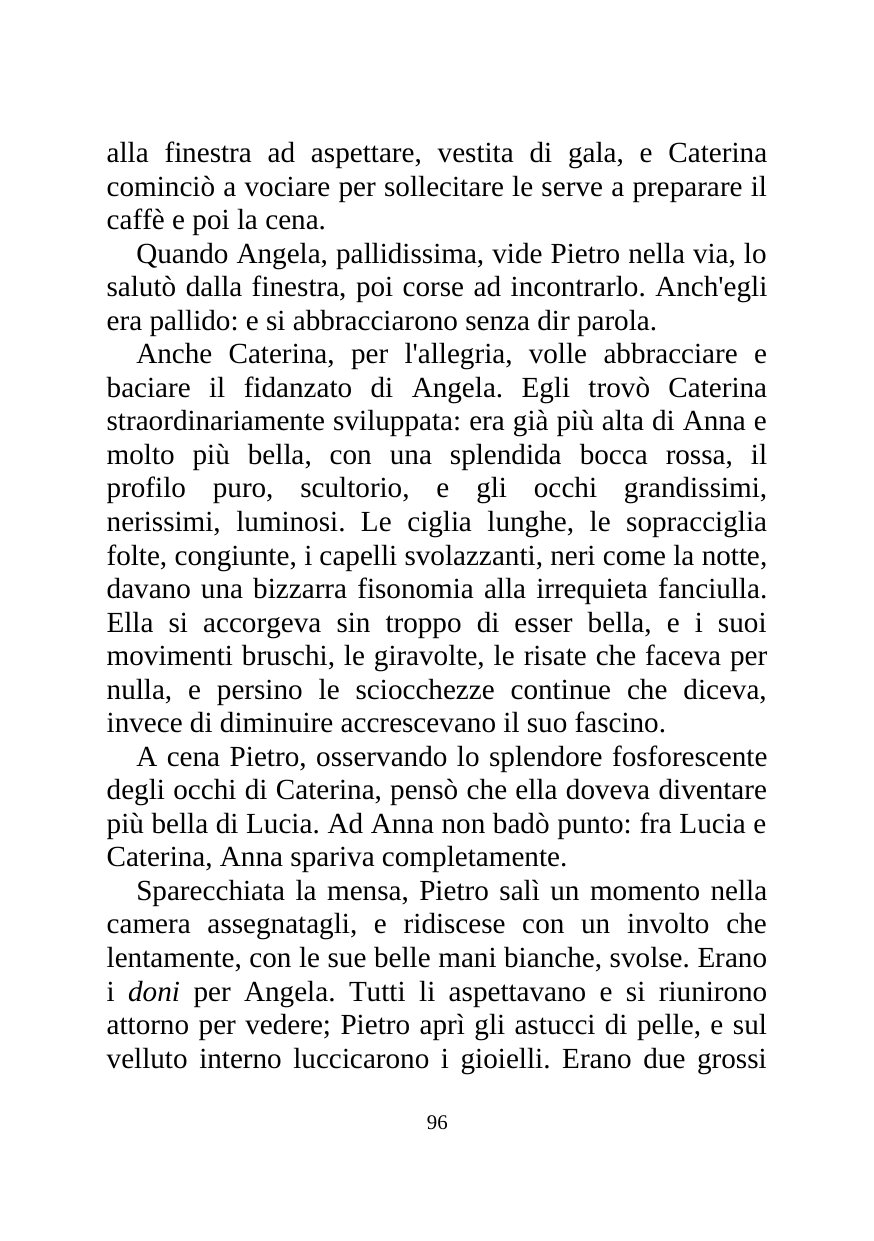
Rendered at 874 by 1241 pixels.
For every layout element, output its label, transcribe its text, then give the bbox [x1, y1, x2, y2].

text A cena Pietro, osservando lo splendore fosforescente degli occhi di Caterina, pensò che ella doveva diventare più bella di Lucia. Ad Anna non badò punto: fra Lucia e Caterina, Anna spariva completamente. [106, 739, 768, 873]
text alla finestra ad aspettare, vestita di gala, e Caterina cominciò a vociare per sollecitare le serve a preparare il caffè e poi la cena. [106, 135, 768, 236]
text Sparecchiata la mensa, Pietro salì un momento nella camera assegnatagli, e ridiscese con un involto che lentamente, con le sue belle mani bianche, svolse. Erano i doni per Angela. Tutti li aspettavano e si riunirono attorno per vedere; Pietro aprì gli astucci di pelle, e sul velluto interno luccicarono i gioielli. Erano due grossi [106, 873, 768, 1074]
text Quando Angela, pallidissima, vide Pietro nella via, lo salutò dalla finestra, poi corse ad incontrarlo. Anch'egli era pallido: e si abbracciarono senza dir parola. [106, 236, 768, 336]
text Anche Caterina, per l'allegria, volle abbracciare e baciare il fidanzato di Angela. Egli trovò Caterina straordinariamente sviluppata: era già più alta di Anna e molto più bella, con una splendida bocca rossa, il profilo puro, scultorio, e gli occhi grandissimi, nerissimi, luminosi. Le ciglia lunghe, le sopracciglia folte, congiunte, i capelli svolazzanti, neri come la notte, davano una bizzarra fisonomia alla irrequieta fanciulla. Ella si accorgeva sin troppo di esser bella, e i suoi movimenti bruschi, le giravolte, le risate che faceva per nulla, e persino le sciocchezze continue che diceva, invece di diminuire accrescevano il suo fascino. [106, 336, 768, 739]
